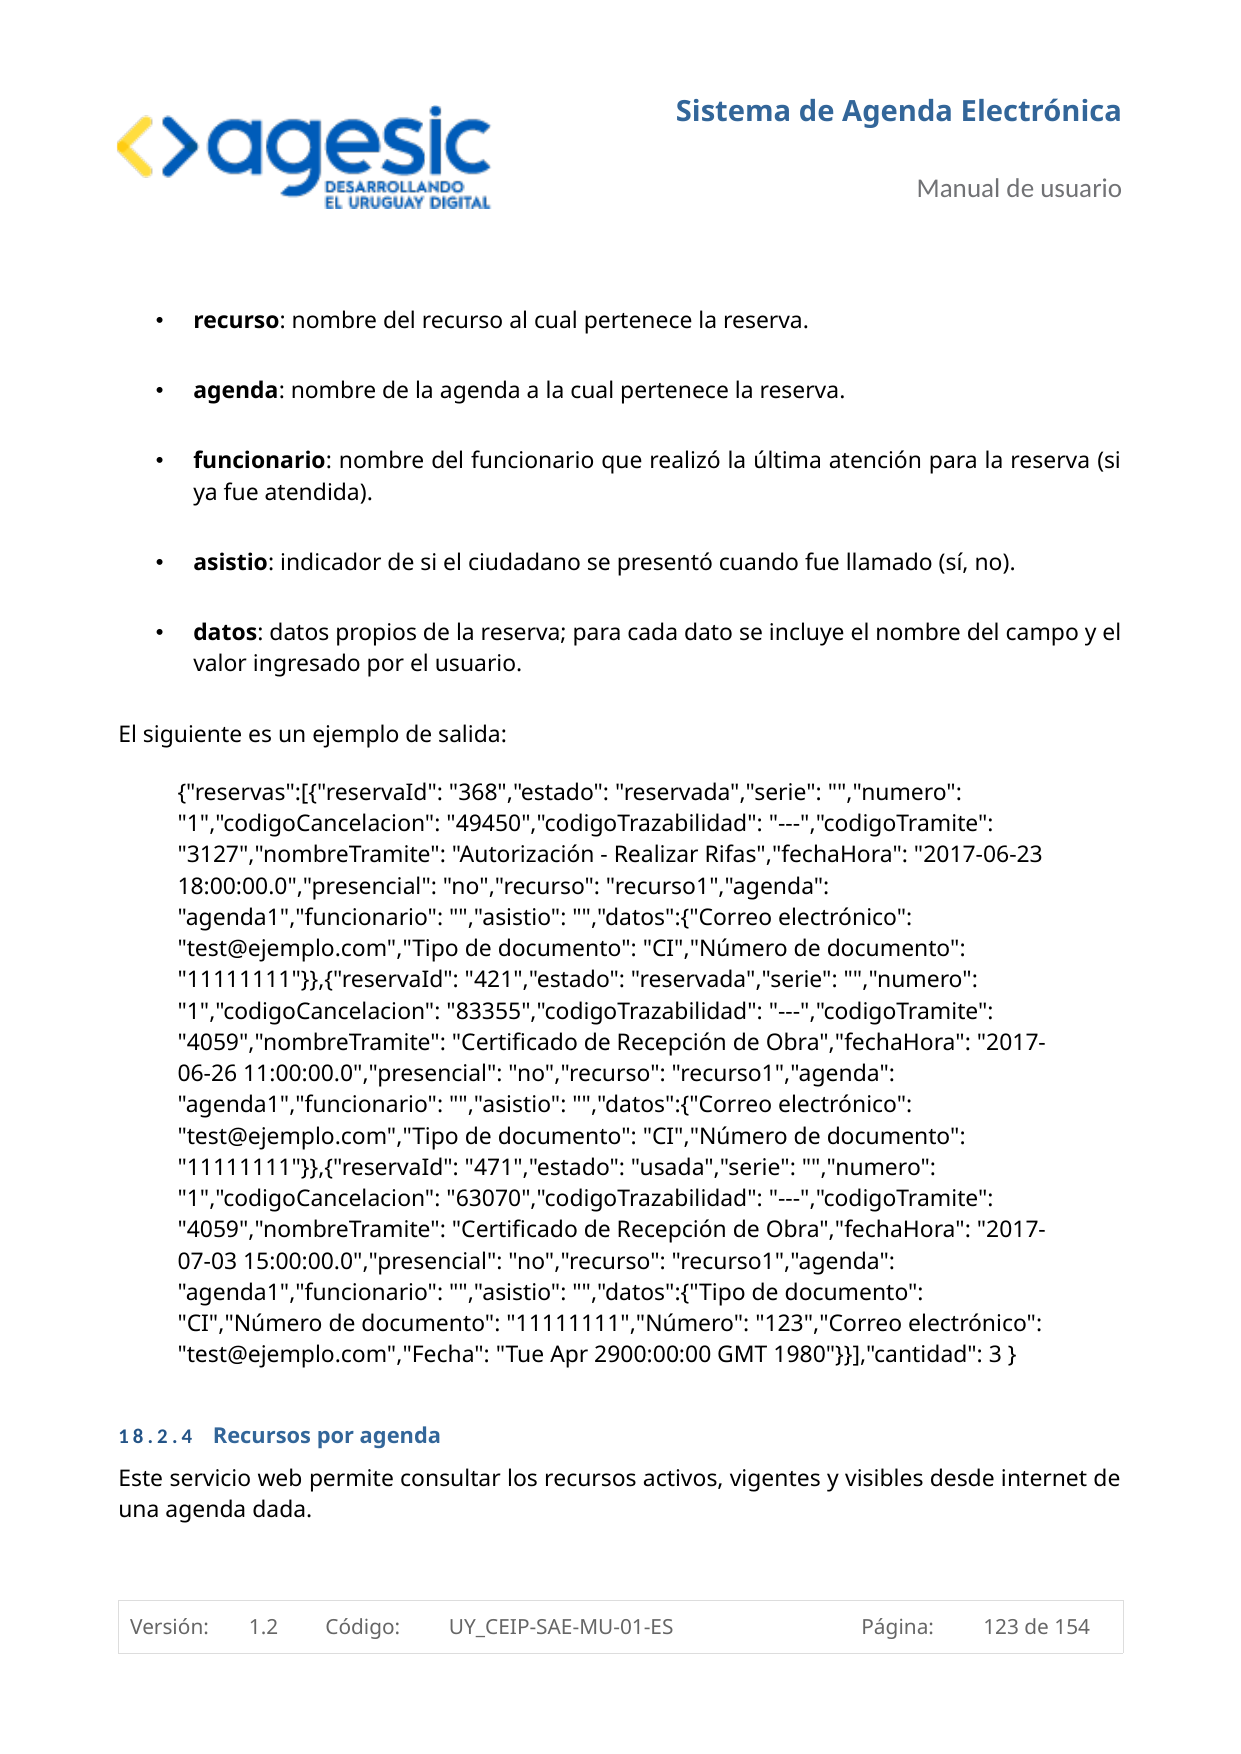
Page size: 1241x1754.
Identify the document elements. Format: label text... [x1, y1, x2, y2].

list datos: datos propios de la reserva; para cada dato se incluye el nombre del campo y el valor ingresado por el usuario. [156, 616, 1122, 679]
text Este servicio web permite consultar los recursos activos, vigentes y visibles desde internet de una agenda dada. [118, 1462, 1122, 1524]
list agenda: nombre de la agenda a la cual pertenece la reserva. [156, 374, 1122, 406]
picture [116, 105, 492, 209]
list funcionario: nombre del funcionario que realizó la última atención para la reserva (si ya fue atendida). [156, 444, 1122, 507]
text El siguiente es un ejemplo de salida: [118, 718, 1122, 749]
list asistio: indicador de si el ciudadano se presentó cuando fue llamado (sí, no). [156, 546, 1122, 577]
text {"reservas":[{"reservaId": "368","estado": "reservada","serie": "","numero": "1","codigoCancelacion": "49450","codigoTrazabilidad": "---","codigoTramite": "3127","nombreTramite": "Autorización - Realizar Rifas","fechaHora": "2017-06-23 18:00:00.0","presencial": "no","recurso": "recurso1","agenda": "agenda1","funcionario": "","asistio": "","datos":{"Correo electrónico": "test@ejemplo.com","Tipo de documento": "CI","Número de documento": "11111111"}},{"reservaId": "421","estado": "reservada","serie": "","numero": "1","codigoCancelacion": "83355","codigoTrazabilidad": "---","codigoTramite": "4059","nombreTramite": "Certificado de Recepción de Obra","fechaHora": "2017-06-26 11:00:00.0","presencial": "no","recurso": "recurso1","agenda": "agenda1","funcionario": "","asistio": "","datos":{"Correo electrónico": "test@ejemplo.com","Tipo de documento": "CI","Número de documento": "11111111"}},{"reservaId": "471","estado": "usada","serie": "","numero": "1","codigoCancelacion": "63070","codigoTrazabilidad": "---","codigoTramite": "4059","nombreTramite": "Certificado de Recepción de Obra","fechaHora": "2017-07-03 15:00:00.0","presencial": "no","recurso": "recurso1","agenda": "agenda1","funcionario": "","asistio": "","datos":{"Tipo de documento": "CI","Número de documento": "11111111","Número": "123","Correo electrónico": "test@ejemplo.com","Fecha": "Tue Apr 2900:00:00 GMT 1980"}}],"cantidad": 3 } [177, 776, 1063, 1369]
subtitle Recursos por agenda [118, 1420, 1122, 1450]
list recurso: nombre del recurso al cual pertenece la reserva. [156, 304, 1122, 335]
